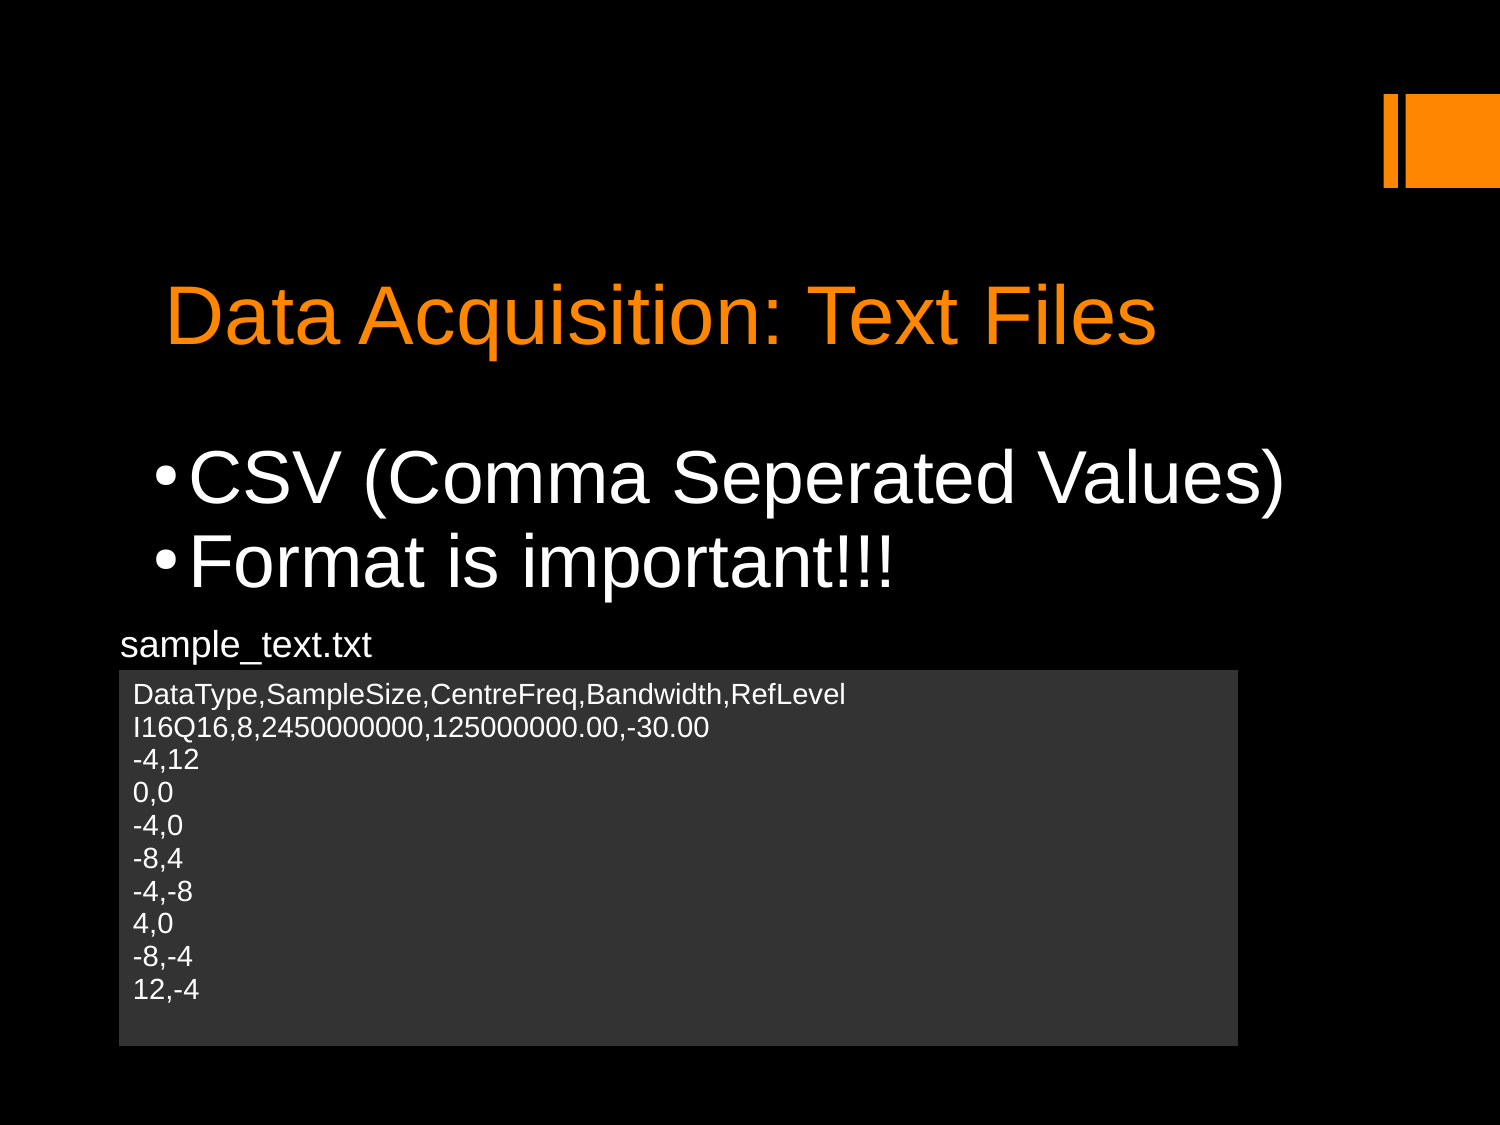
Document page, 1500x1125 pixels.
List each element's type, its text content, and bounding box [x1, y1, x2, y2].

text_box DataType,SampleSize,CentreFreq,Bandwidth,RefLevel I16Q16,8,2450000000,125000000.00,-30.00 -4,12 0,0 -4,0 -8,4 -4,-8 4,0 -8,-4 12,-4 [118, 669, 1239, 1047]
title Data Acquisition: Text Files [150, 253, 1351, 443]
text_box sample_text.txt [105, 616, 476, 716]
text_box CSV (Comma Seperated Values) Format is important!!! [138, 427, 1314, 878]
